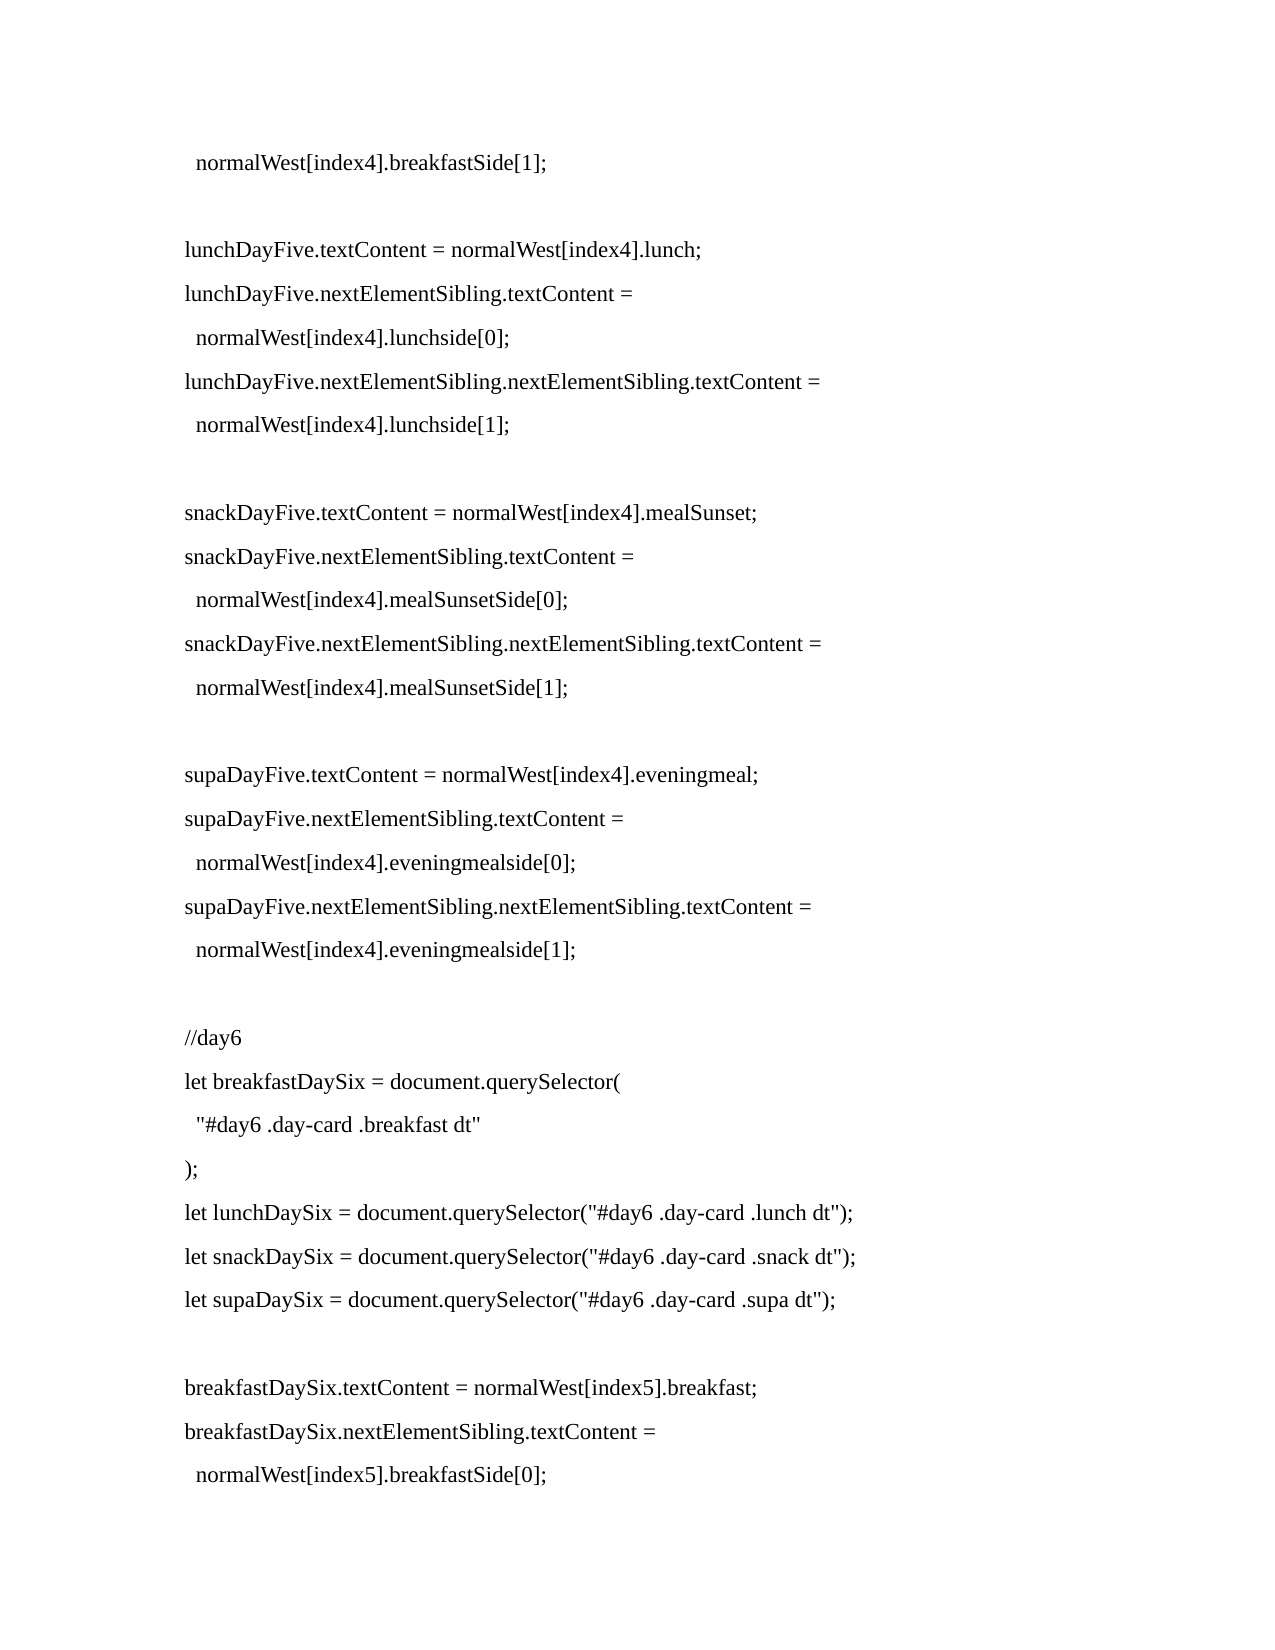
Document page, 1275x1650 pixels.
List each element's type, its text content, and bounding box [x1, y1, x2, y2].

text snackDayFive.nextElementSibling.nextElementSibling.textContent = [150, 631, 1125, 657]
text let supaDaySix = document.querySelector("#day6 .day-card .supa dt"); [150, 1287, 1125, 1313]
text snackDayFive.nextElementSibling.textContent = [150, 544, 1125, 569]
text normalWest[index4].mealSunsetSide[0]; [150, 587, 1125, 613]
text let breakfastDaySix = document.querySelector( [150, 1069, 1125, 1094]
text //day6 [150, 1025, 1125, 1050]
text ); [150, 1156, 1125, 1182]
text supaDayFive.textContent = normalWest[index4].eveningmeal; [150, 762, 1125, 788]
text normalWest[index4].lunchside[1]; [150, 412, 1125, 438]
text normalWest[index4].breakfastSide[1]; [150, 150, 1125, 175]
text breakfastDaySix.nextElementSibling.textContent = [150, 1419, 1125, 1444]
text breakfastDaySix.textContent = normalWest[index5].breakfast; [150, 1375, 1125, 1400]
text "#day6 .day-card .breakfast dt" [150, 1112, 1125, 1138]
text supaDayFive.nextElementSibling.textContent = [150, 806, 1125, 832]
text lunchDayFive.nextElementSibling.nextElementSibling.textContent = [150, 369, 1125, 394]
text normalWest[index4].mealSunsetSide[1]; [150, 675, 1125, 700]
text normalWest[index4].lunchside[0]; [150, 325, 1125, 350]
text normalWest[index5].breakfastSide[0]; [150, 1462, 1125, 1488]
text lunchDayFive.textContent = normalWest[index4].lunch; [150, 237, 1125, 263]
text normalWest[index4].eveningmealside[1]; [150, 937, 1125, 963]
text supaDayFive.nextElementSibling.nextElementSibling.textContent = [150, 894, 1125, 919]
text let snackDaySix = document.querySelector("#day6 .day-card .snack dt"); [150, 1244, 1125, 1269]
text lunchDayFive.nextElementSibling.textContent = [150, 281, 1125, 307]
text snackDayFive.textContent = normalWest[index4].mealSunset; [150, 500, 1125, 525]
text normalWest[index4].eveningmealside[0]; [150, 850, 1125, 875]
text let lunchDaySix = document.querySelector("#day6 .day-card .lunch dt"); [150, 1200, 1125, 1225]
